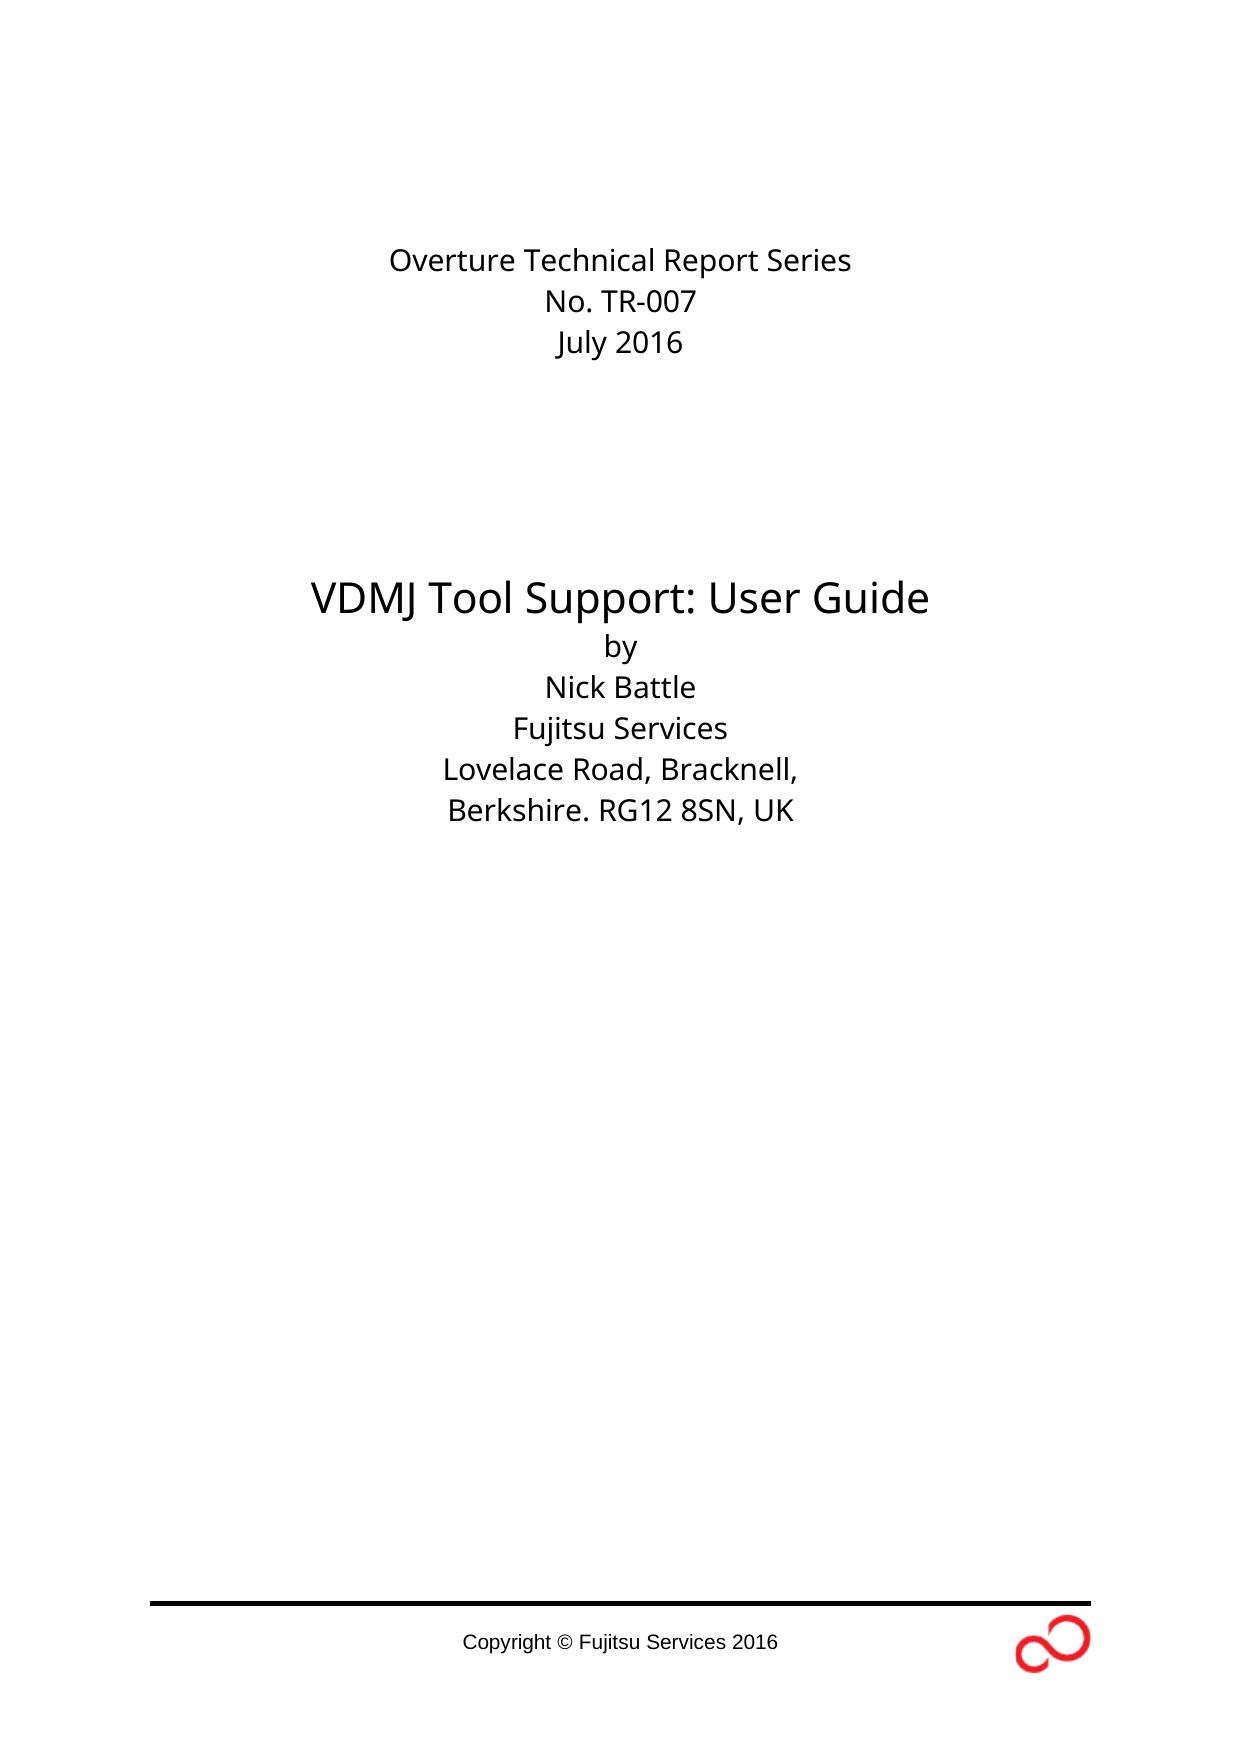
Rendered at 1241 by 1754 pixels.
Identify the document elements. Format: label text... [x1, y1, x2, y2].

text Nick Battle [75, 667, 1166, 708]
picture [1015, 1607, 1091, 1683]
text Lovelace Road, Bracknell, [75, 749, 1166, 790]
text Overture Technical Report Series [75, 239, 1166, 280]
text July 2016 [75, 321, 1166, 362]
text VDMJ Tool Support: User Guide [75, 567, 1166, 626]
text No. TR-007 [75, 280, 1166, 321]
text Berkshire. RG12 8SN, UK [75, 790, 1166, 831]
text by [75, 626, 1166, 667]
text Fujitsu Services [75, 708, 1166, 749]
